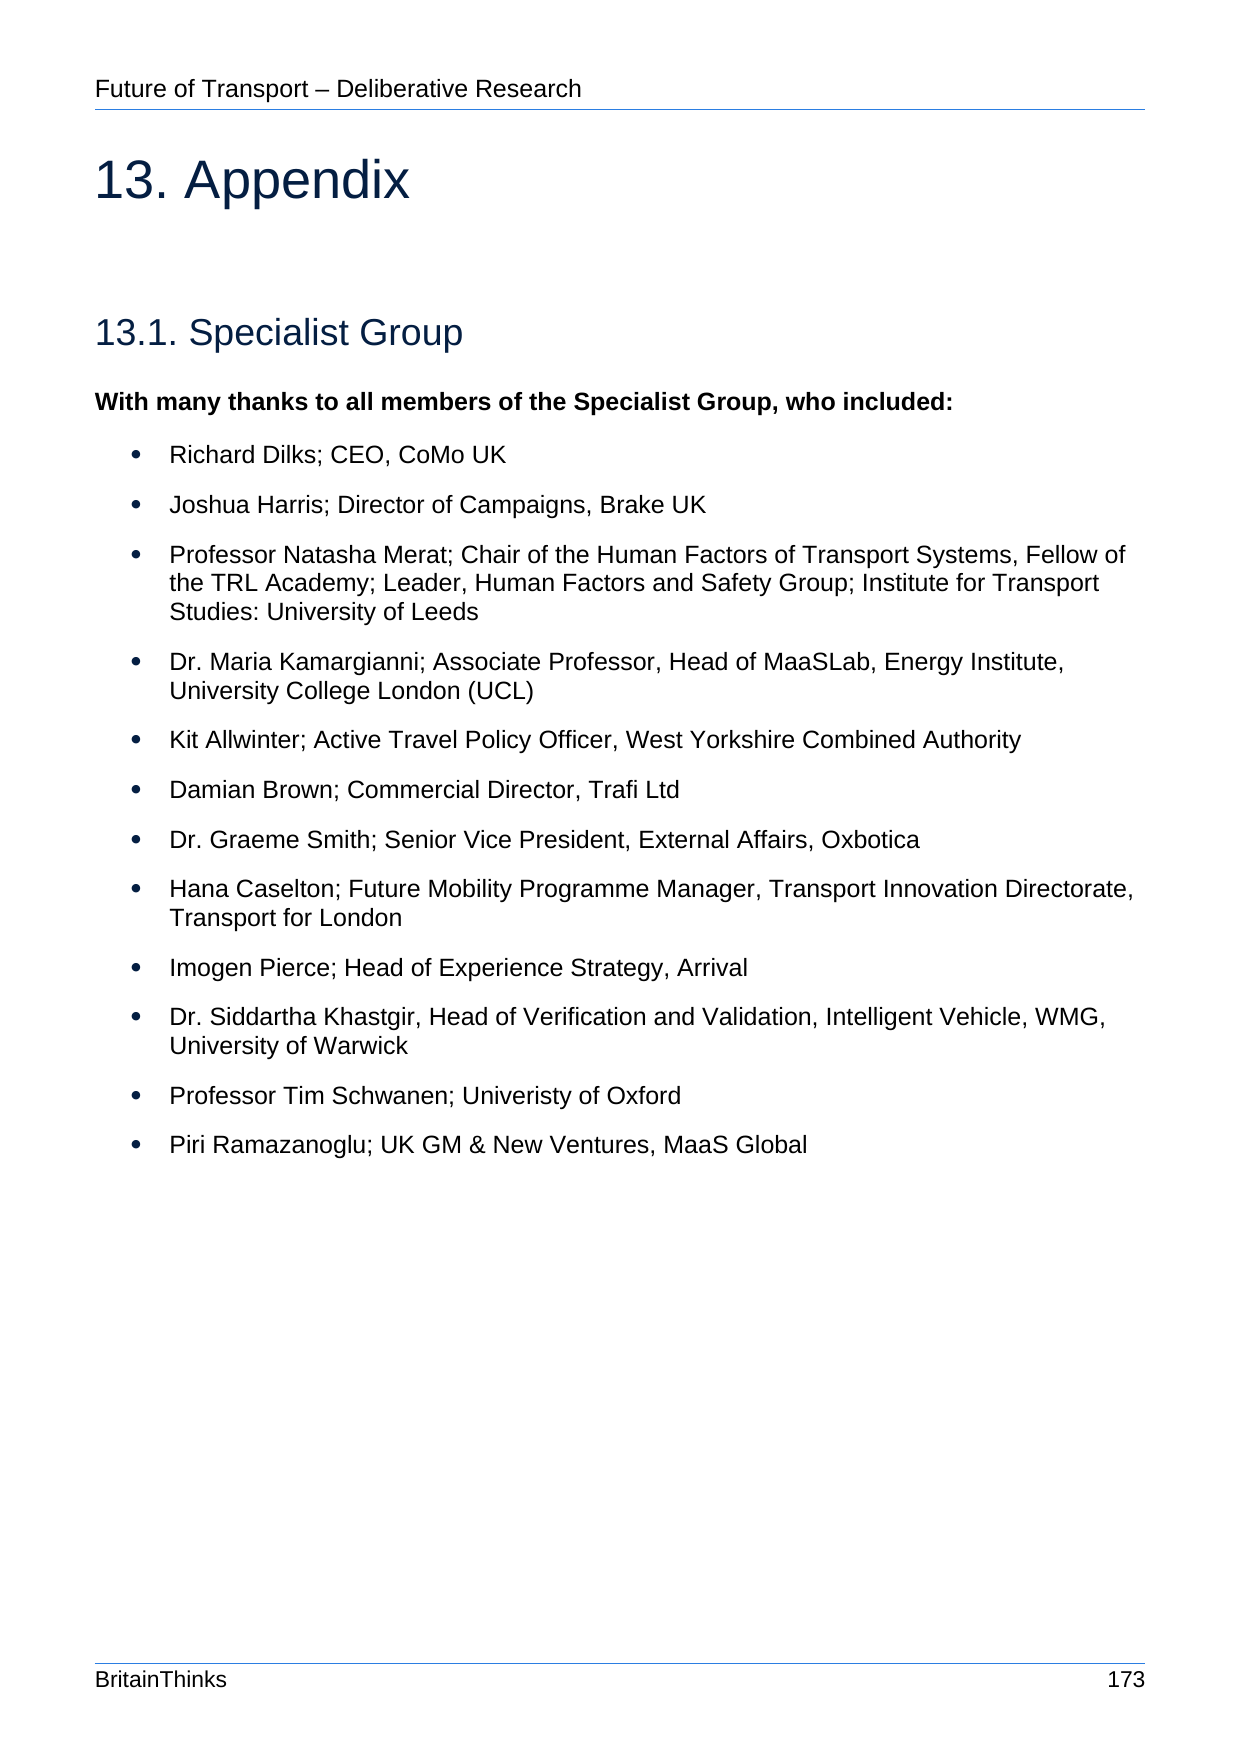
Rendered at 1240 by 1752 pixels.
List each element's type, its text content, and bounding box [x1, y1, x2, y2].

list Dr. Maria Kamargianni; Associate Professor, Head of MaaSLab, Energy Institute, University College London (UCL) [132, 647, 1145, 704]
list Imogen Pierce; Head of Experience Strategy, Arrival [132, 953, 1145, 982]
subtitle 13. Appendix [94, 148, 1145, 210]
list Hana Caselton; Future Mobility Programme Manager, Transport Innovation Directorate, Transport for London [132, 874, 1145, 932]
text With many thanks to all members of the Specialist Group, who included: [94, 386, 1145, 415]
list Damian Brown; Commercial Director, Trafi Ltd [132, 775, 1145, 804]
list Joshua Harris; Director of Campaigns, Brake UK [132, 490, 1145, 519]
list Piri Ramazanoglu; UK GM & New Ventures, MaaS Global [132, 1131, 1145, 1159]
list Professor Tim Schwanen; Univeristy of Oxford [132, 1081, 1145, 1110]
list Professor Natasha Merat; Chair of the Human Factors of Transport Systems, Fellow of the TRL Academy; Leader, Human Factors and Safety Group; Institute for Transport Studies: University of Leeds [132, 539, 1145, 626]
list Dr. Siddartha Khastgir, Head of Verification and Validation, Intelligent Vehicle, WMG, University of Warwick [132, 1002, 1145, 1060]
list Richard Dilks; CEO, CoMo UK [132, 440, 1145, 469]
list Dr. Graeme Smith; Senior Vice President, External Affairs, Oxbotica [132, 824, 1145, 853]
subtitle 13.1. Specialist Group [94, 310, 1145, 353]
list Kit Allwinter; Active Travel Policy Officer, West Yorkshire Combined Authority [132, 725, 1145, 754]
